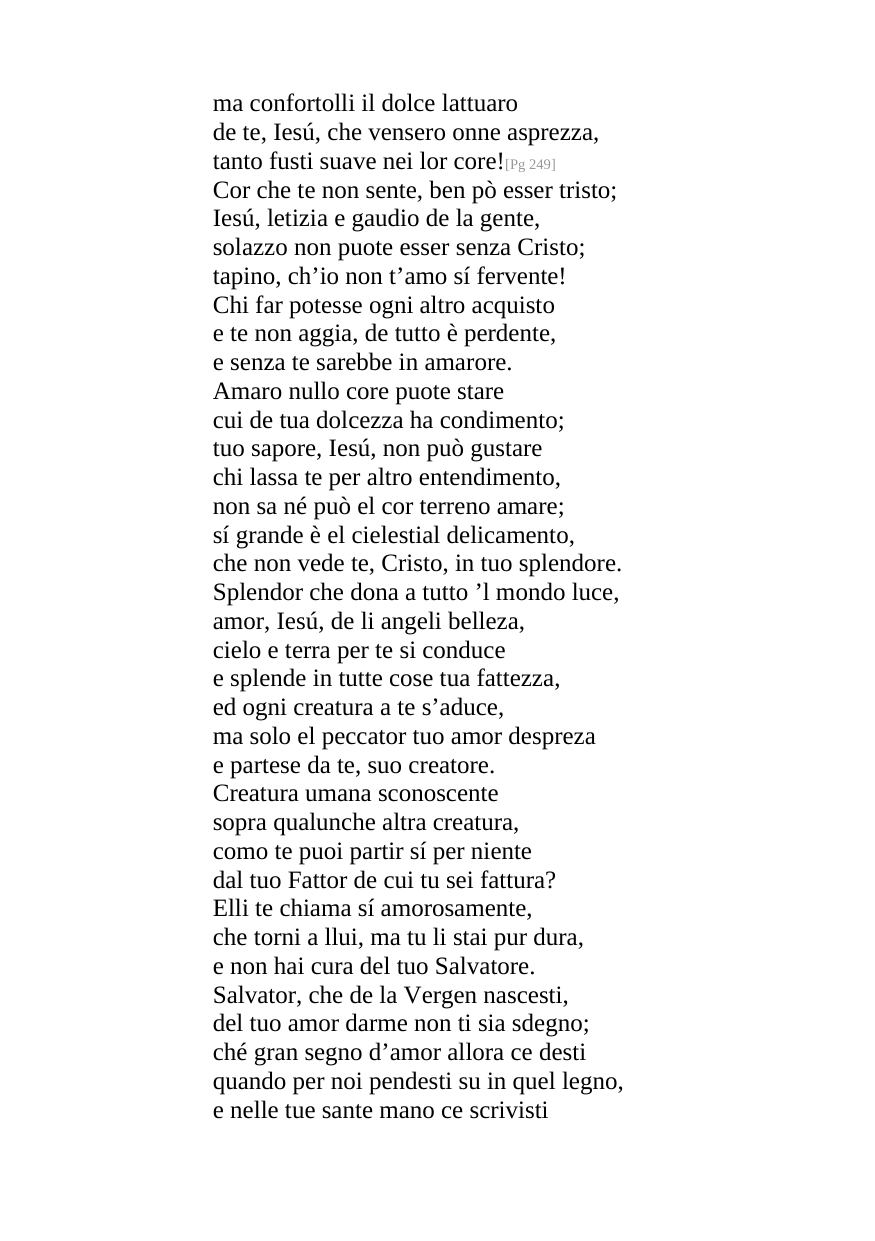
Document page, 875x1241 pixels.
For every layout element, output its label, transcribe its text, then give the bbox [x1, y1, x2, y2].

text Splendor che dona a tutto ’l mondo luce, amor, Iesú, de li angeli belleza, cielo e terra per te si conduce e splende in tutte cose tua fattezza, ed ogni creatura a te s’aduce, ma solo el peccator tuo amor despreza e partese da te, suo creatore. [213, 577, 779, 778]
text Amaro nullo core puote stare cui de tua dolcezza ha condimento; tuo sapore, Iesú, non può gustare chi lassa te per altro entendimento, non sa né può el cor terreno amare; sí grande è el cielestial delicamento, che non vede te, Cristo, in tuo splendore. [213, 376, 779, 577]
text Cor che te non sente, ben pò esser tristo; Iesú, letizia e gaudio de la gente, solazzo non puote esser senza Cristo; tapino, ch’io non t’amo sí fervente! Chi far potesse ogni altro acquisto e te non aggia, de tutto è perdente, e senza te sarebbe in amarore. [213, 175, 779, 376]
text Creatura umana sconoscente sopra qualunche altra creatura, como te puoi partir sí per niente dal tuo Fattor de cui tu sei fattura? Elli te chiama sí amorosamente, che torni a llui, ma tu li stai pur dura, e non hai cura del tuo Salvatore. [213, 778, 779, 980]
text ma confortolli il dolce lattuaro de te, Iesú, che vensero onne asprezza, tanto fusti suave nei lor core![Pg 249] [213, 88, 779, 175]
text Salvator, che de la Vergen nascesti, del tuo amor darme non ti sia sdegno; ché gran segno d’amor allora ce desti quando per noi pendesti su in quel legno, e nelle tue sante mano ce scrivisti [213, 980, 779, 1123]
